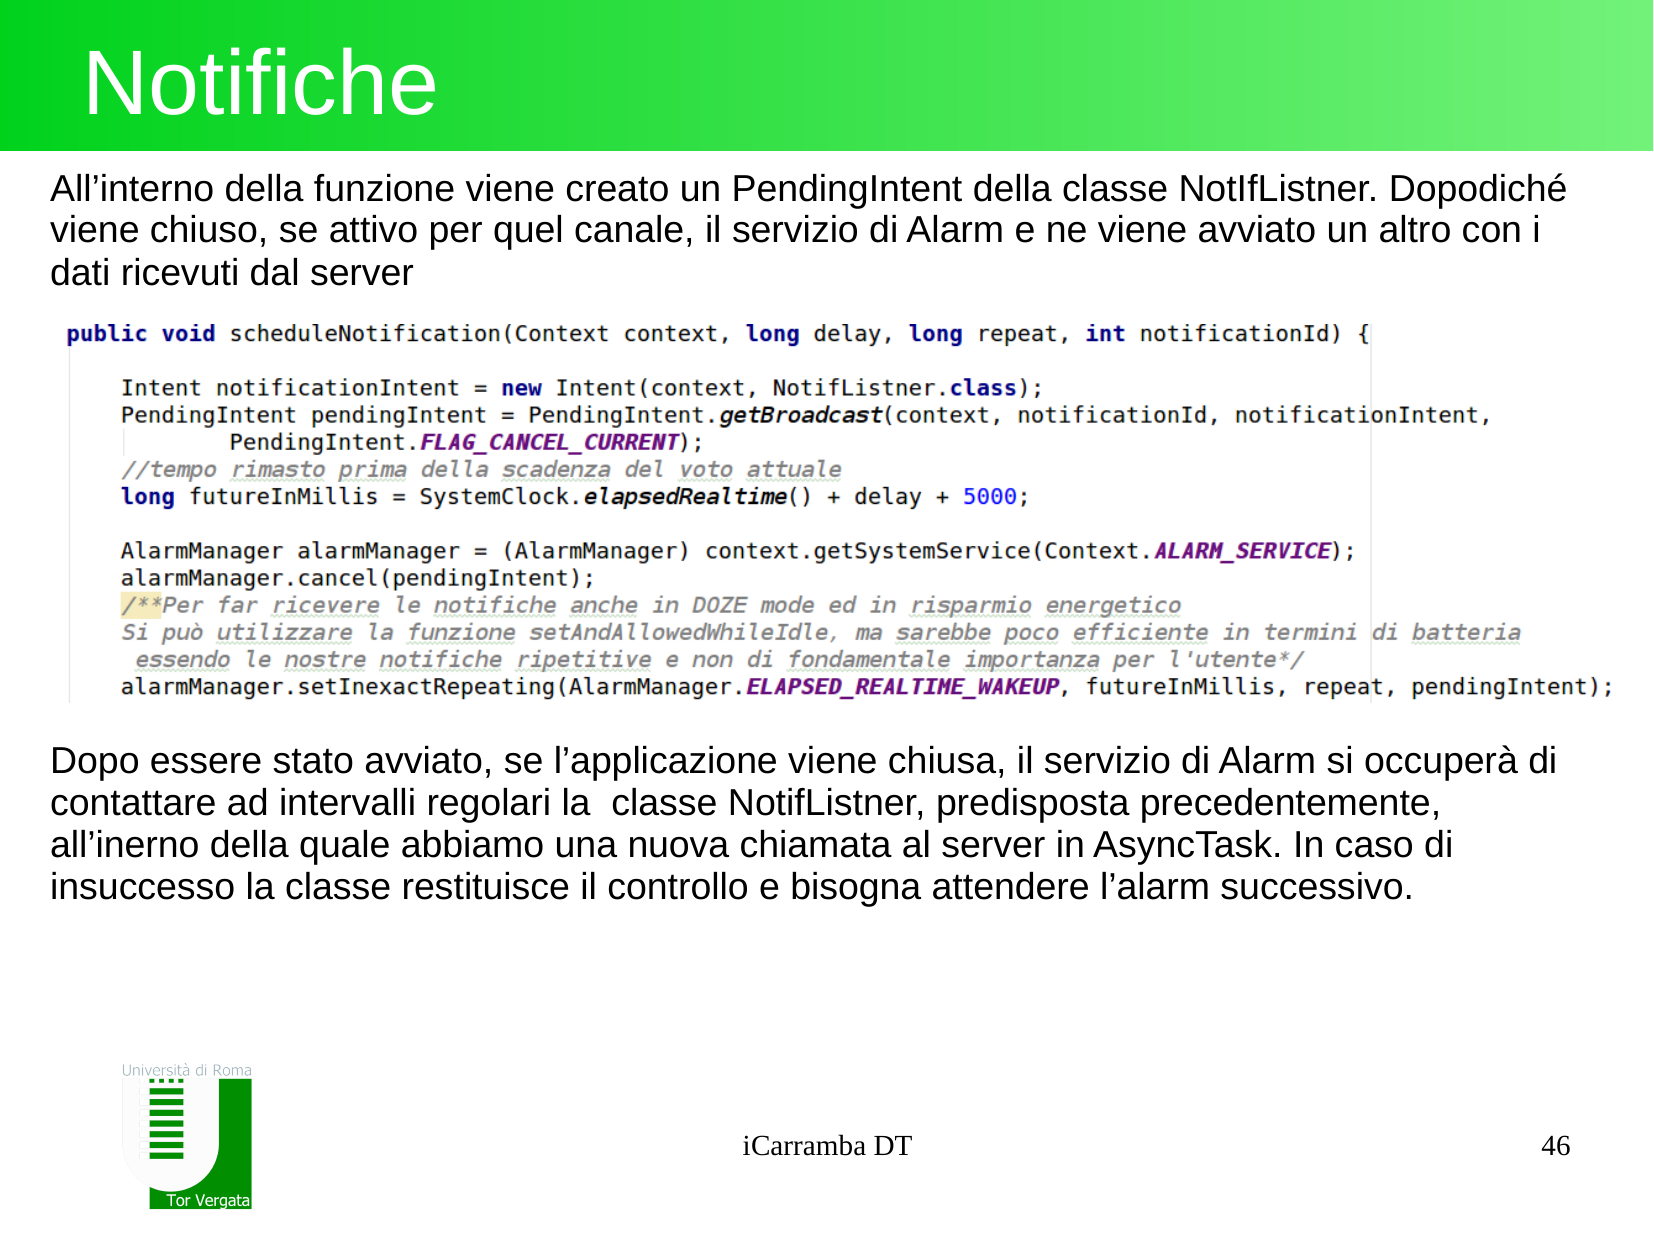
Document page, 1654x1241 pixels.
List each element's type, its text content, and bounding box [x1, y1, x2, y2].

text_box All’interno della funzione viene creato un PendingIntent della classe NotIfListner. Dopodiché viene chiuso, se attivo per quel canale, il servizio di Alarm e ne viene avviato un altro con i dati ricevuti dal server [35, 159, 1595, 534]
text_box Dopo essere stato avviato, se l’applicazione viene chiusa, il servizio di Alarm si occuperà di contattare ad intervalli regolari la classe NotifListner, predisposta precedentemente, all’inerno della quale abbiamo una nuova chiamata al server in AsyncTask. In caso di insuccesso la classe restituisce il controllo e bisogna attendere l’alarm successivo. [35, 732, 1595, 1107]
title Notifiche [82, 30, 1571, 136]
picture [120, 1107, 256, 1215]
picture [64, 324, 1625, 703]
